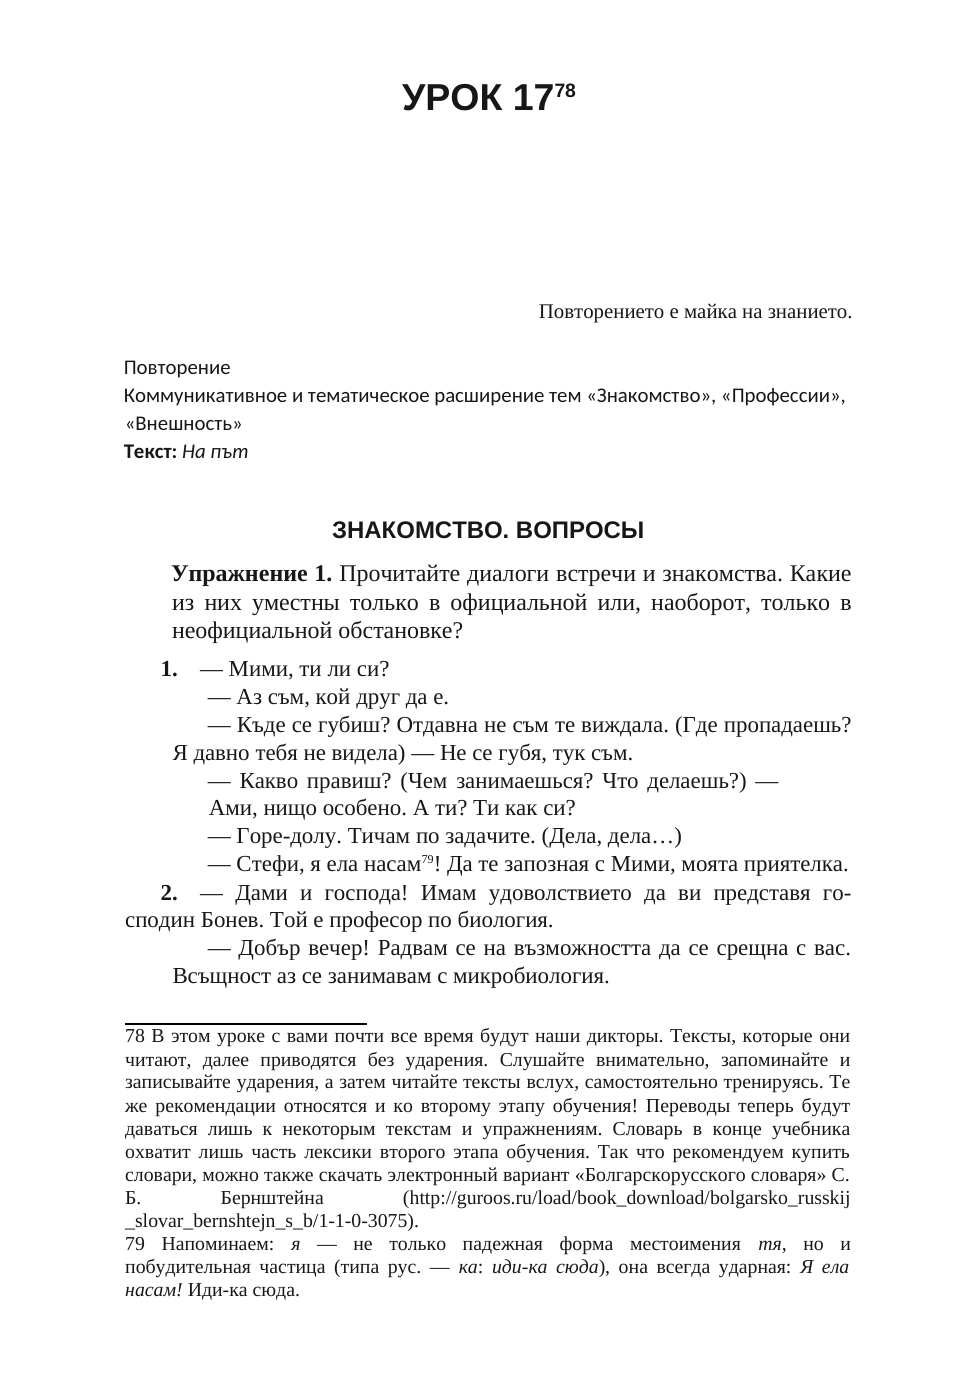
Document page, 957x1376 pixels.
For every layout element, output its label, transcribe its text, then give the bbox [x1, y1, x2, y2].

text Упражнение 1. Прочитайте диалоги встречи и знакомства. Какие из них уместны только в официальной или, наоборот, только в неофициальной обстановке? [171, 559, 852, 643]
text В этом уроке с вами почти все время будут наши дикторы. Тексты, которые они читают, далее приводятся без ударения. Слушайте внимательно, запоминайте и записывайте ударения, а затем читайте тексты вслух, самостоятельно тренируясь. Те же рекомендации относятся и ко второму этапу обучения! Переводы теперь будут даваться лишь к некоторым текстам и упражнениям. Словарь в конце учебника охватит лишь часть лексики второго этапа обучения. Так что рекомендуем купить словари, можно также скачать электронный вариант «Болгарскорусского словаря» С. Б. Бернштейна (http://guroos.ru/load/book_download/bolgarsko_russkij _slovar_bernshtejn_s_b/1-1-0-3075). [125, 1024, 851, 1231]
text Повторението е майка на знанието. [125, 299, 852, 323]
text Повторение [123, 354, 857, 380]
subtitle ЗНАКОМСТВО. ВОПРОСЫ [125, 516, 851, 544]
text — Какво правиш? (Чем занимаешься? Что делаешь?) — Ами, нищо особено. А ти? Ти как си? [208, 767, 779, 821]
text Напоминаем: я — не только падежная форма местоимения тя, но и побудительная частица (типа рус. — ка: иди-ка сюда), она всегда ударная: Я ела насам! Иди-ка сюда. [125, 1232, 851, 1301]
text — Горе-долу. Тичам по задачите. (Дела, дела…) [208, 822, 852, 849]
list — Дами и господа! Имам удоволствието да ви представя го-сподин Бонев. Той е професор по биология. [125, 879, 852, 933]
list — Мими, ти ли си? [125, 655, 852, 681]
text — Стефи, я ела насам! Да те запозная с Мими, моята приятелка. [172, 851, 852, 877]
text — Добър вечер! Радвам се на възможността да се срещна с вас. Всъщност аз се занимавам с микробиология. [172, 934, 852, 988]
text — Къде се губиш? Отдавна не съм те виждала. (Где пропадаешь? Я давно тебя не видела) — Не се губя, тук съм. [172, 711, 852, 765]
text Текст: На път [123, 438, 857, 464]
subtitle УРОК 17 [150, 75, 827, 118]
text — Аз съм, кой друг да е. [208, 683, 852, 709]
text Коммуникативное и тематическое расширение тем «Знакомство», «Профессии», «Внешность» [123, 382, 857, 436]
